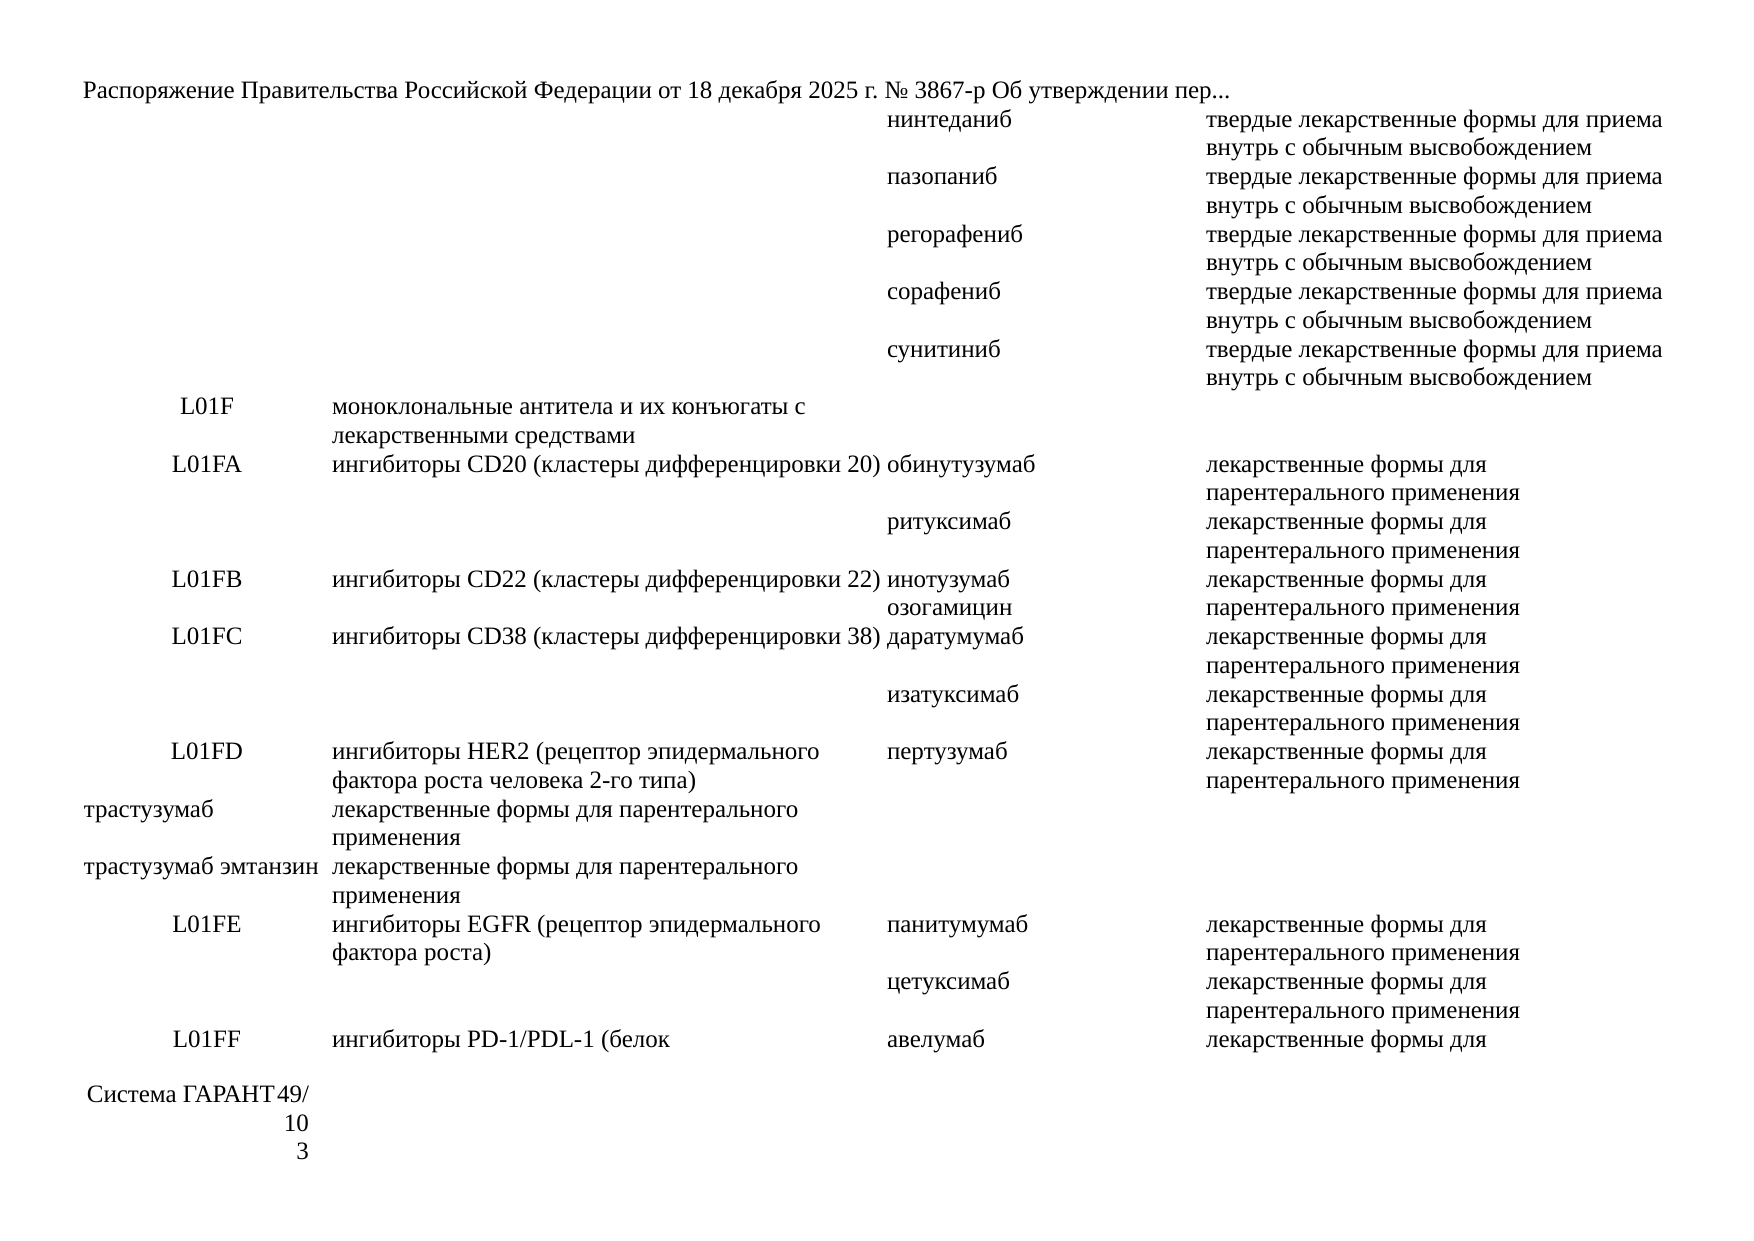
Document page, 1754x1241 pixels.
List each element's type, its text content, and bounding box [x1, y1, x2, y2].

table_cell твердые лекарственные формы для приема внутрь с обычным высвобождением [1205, 104, 1671, 161]
table_cell [83, 219, 331, 276]
table_cell ингибиторы PD-1/PDL-1 (белок [331, 1024, 886, 1052]
table_cell пертузумаб [886, 736, 1205, 794]
table_cell [331, 161, 886, 219]
table_cell трастузумаб [83, 794, 331, 851]
table_cell [331, 104, 886, 161]
table_cell твердые лекарственные формы для приема внутрь с обычным высвобождением [1205, 334, 1671, 391]
table_cell [331, 679, 886, 736]
table_cell ингибиторы CD38 (кластеры дифференцировки 38) [331, 621, 886, 679]
table_cell [83, 104, 331, 161]
table_cell [83, 276, 331, 334]
table_cell цетуксимаб [886, 966, 1205, 1024]
table_cell лекарственные формы для парентерального применения [1205, 909, 1671, 966]
table_cell сорафениб [886, 276, 1205, 334]
table_cell L01FC [83, 621, 331, 679]
table_cell ингибиторы CD20 (кластеры дифференцировки 20) [331, 449, 886, 506]
table_cell панитумумаб [886, 909, 1205, 966]
table_cell авелумаб [886, 1024, 1205, 1052]
table_cell нинтеданиб [886, 104, 1205, 161]
table_cell [331, 276, 886, 334]
table_cell ритуксимаб [886, 506, 1205, 564]
table_cell твердые лекарственные формы для приема внутрь с обычным высвобождением [1205, 161, 1671, 219]
table_cell [1205, 391, 1671, 449]
table_cell [331, 334, 886, 391]
table_cell трастузумаб эмтанзин [83, 851, 331, 909]
table_cell ингибиторы CD22 (кластеры дифференцировки 22) [331, 564, 886, 621]
table_cell L01FD [83, 736, 331, 794]
table_cell [886, 391, 1205, 449]
table_cell твердые лекарственные формы для приема внутрь с обычным высвобождением [1205, 219, 1671, 276]
table_cell [1205, 794, 1671, 851]
table_cell [886, 851, 1205, 909]
table_cell ингибиторы HER2 (рецептор эпидермального фактора роста человека 2-го типа) [331, 736, 886, 794]
table_cell [331, 966, 886, 1024]
table_cell L01FA [83, 449, 331, 506]
table_cell обинутузумаб [886, 449, 1205, 506]
table_cell L01FB [83, 564, 331, 621]
table_cell [83, 334, 331, 391]
table_cell пазопаниб [886, 161, 1205, 219]
table_cell лекарственные формы для парентерального применения [1205, 621, 1671, 679]
table_cell [83, 161, 331, 219]
table_cell [83, 966, 331, 1024]
table_cell лекарственные формы для парентерального применения [1205, 679, 1671, 736]
table_cell [83, 506, 331, 564]
table_cell [331, 506, 886, 564]
table_cell [1205, 851, 1671, 909]
table_cell лекарственные формы для [1205, 1024, 1671, 1052]
table_cell лекарственные формы для парентерального применения [1205, 736, 1671, 794]
table_cell лекарственные формы для парентерального применения [1205, 966, 1671, 1024]
table_cell твердые лекарственные формы для приема внутрь с обычным высвобождением [1205, 276, 1671, 334]
table_cell изатуксимаб [886, 679, 1205, 736]
table_cell сунитиниб [886, 334, 1205, 391]
table_cell L01FE [83, 909, 331, 966]
table_cell лекарственные формы для парентерального применения [331, 794, 886, 851]
table_cell [886, 794, 1205, 851]
table_cell лекарственные формы для парентерального применения [1205, 506, 1671, 564]
table_cell инотузумаб озогамицин [886, 564, 1205, 621]
table_cell даратумумаб [886, 621, 1205, 679]
table_cell [331, 219, 886, 276]
table_cell L01FF [83, 1024, 331, 1052]
table_cell ингибиторы EGFR (рецептор эпидермального фактора роста) [331, 909, 886, 966]
table_cell регорафениб [886, 219, 1205, 276]
table_cell [83, 679, 331, 736]
table_cell L01F [83, 391, 331, 449]
table_cell лекарственные формы для парентерального применения [1205, 564, 1671, 621]
table_cell лекарственные формы для парентерального применения [331, 851, 886, 909]
table_cell моноклональные антитела и их конъюгаты с лекарственными средствами [331, 391, 886, 449]
table_cell лекарственные формы для парентерального применения [1205, 449, 1671, 506]
